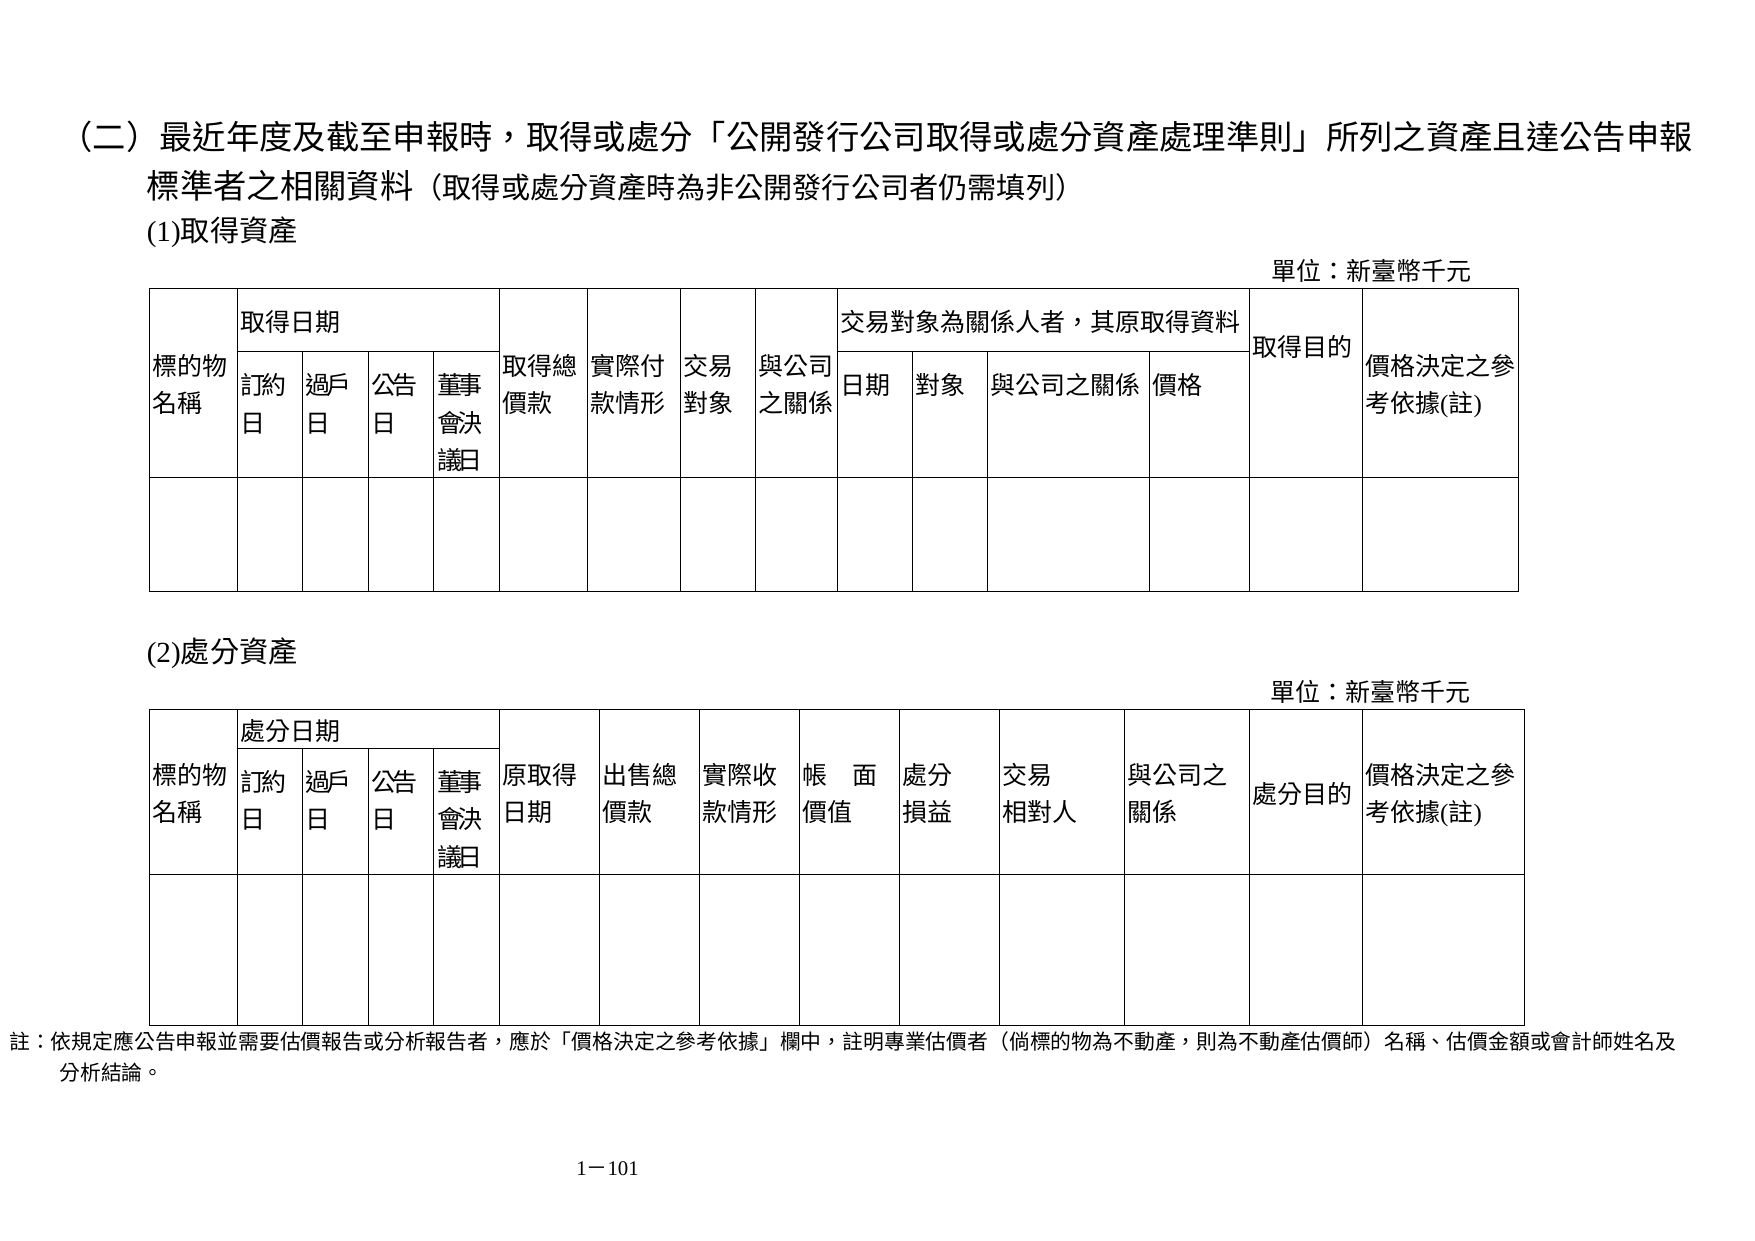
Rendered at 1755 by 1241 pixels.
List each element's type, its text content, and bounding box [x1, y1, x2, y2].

text （二）最近年度及截至申報時，取得或處分「公開發行公司取得或處分資產處理準則」所列之資產且達公告申報標準者之相關資料（取得或處分資產時為非公開發行公司者仍需填列） [59, 111, 1695, 208]
table_cell 與公司之關係 [988, 352, 1149, 477]
table_cell [1525, 874, 1562, 1024]
table_cell [913, 478, 987, 591]
table_cell [988, 478, 1149, 591]
table_cell [600, 875, 699, 1024]
table_header 原取得 日期 [500, 710, 599, 873]
table_header 實際付款情形 [588, 289, 680, 477]
table_cell 董事會決議日 [434, 749, 499, 873]
table_cell [238, 478, 302, 591]
table_cell 價格 [1150, 352, 1249, 477]
table_cell 日期 [838, 352, 912, 477]
table_cell 公告日 [369, 749, 433, 873]
table_cell [500, 478, 587, 591]
table_cell [1250, 875, 1362, 1024]
table_cell [588, 478, 680, 591]
text (2)處分資產 [59, 629, 1695, 671]
table_cell [756, 478, 837, 591]
table_header [1525, 709, 1562, 747]
table_header 價格決定之參考依據(註) [1363, 710, 1524, 873]
table_header 交易 相對人 [1000, 710, 1124, 873]
table_cell [1250, 478, 1362, 591]
table_cell [1000, 875, 1124, 1024]
table_header 交易對象 [681, 289, 755, 477]
table_header 與公司之關係 [756, 289, 837, 477]
table_cell [150, 478, 237, 591]
table_cell 過戶日 [303, 749, 368, 873]
table_cell [1363, 478, 1518, 591]
text (1)取得資產 [59, 208, 1695, 250]
table_header 標的物名稱 [150, 289, 237, 477]
table_header 價格決定之參考依據(註) [1363, 289, 1518, 477]
table_cell 過戶日 [303, 352, 368, 477]
table_cell [303, 875, 368, 1024]
table_cell [303, 478, 368, 591]
table_cell [900, 875, 999, 1024]
table_header 帳 面 價值 [800, 710, 899, 873]
table_cell [369, 875, 433, 1024]
table_cell [150, 875, 237, 1024]
table_cell [1363, 875, 1524, 1024]
table_cell [1150, 478, 1249, 591]
table_cell [1125, 875, 1249, 1024]
table_header 取得總價款 [500, 289, 587, 477]
table_cell [369, 478, 433, 591]
table_header 標的物 名稱 [150, 710, 237, 873]
table_cell [700, 875, 799, 1024]
table_cell [434, 875, 499, 1024]
table_cell 董事會決議日 [434, 352, 499, 477]
table_cell 訂約日 [238, 749, 302, 873]
table_header 實際收 款情形 [700, 710, 799, 873]
table_cell 公告日 [369, 352, 433, 477]
table_header 交易對象為關係人者，其原取得資料 [838, 289, 1249, 351]
table_cell [838, 478, 912, 591]
table_cell [434, 478, 499, 591]
table_cell [500, 875, 599, 1024]
table_cell [681, 478, 755, 591]
table_header 處分目的 [1250, 710, 1362, 873]
table_header 出售總 價款 [600, 710, 699, 873]
text 註：依規定應公告申報並需要估價報告或分析報告者，應於「價格決定之參考依據」欄中，註明專業估價者（倘標的物為不動產，則為不動產估價師）名稱、估價金額或會計師姓名及分析結論。 [9, 1026, 1695, 1086]
table_header 處分日期 [238, 710, 499, 747]
text 單位：新臺幣千元 [59, 250, 1695, 287]
table_cell [800, 875, 899, 1024]
table_cell 訂約日 [238, 352, 302, 477]
text 單位：新臺幣千元 [59, 671, 1470, 709]
table_cell 對象 [913, 352, 987, 477]
table_header 處分 損益 [900, 710, 999, 873]
table_cell [1525, 748, 1562, 873]
table_cell [238, 875, 302, 1024]
table_header 取得目的 [1250, 289, 1362, 477]
table_header 與公司之關係 [1125, 710, 1249, 873]
table_header 取得日期 [238, 289, 499, 351]
